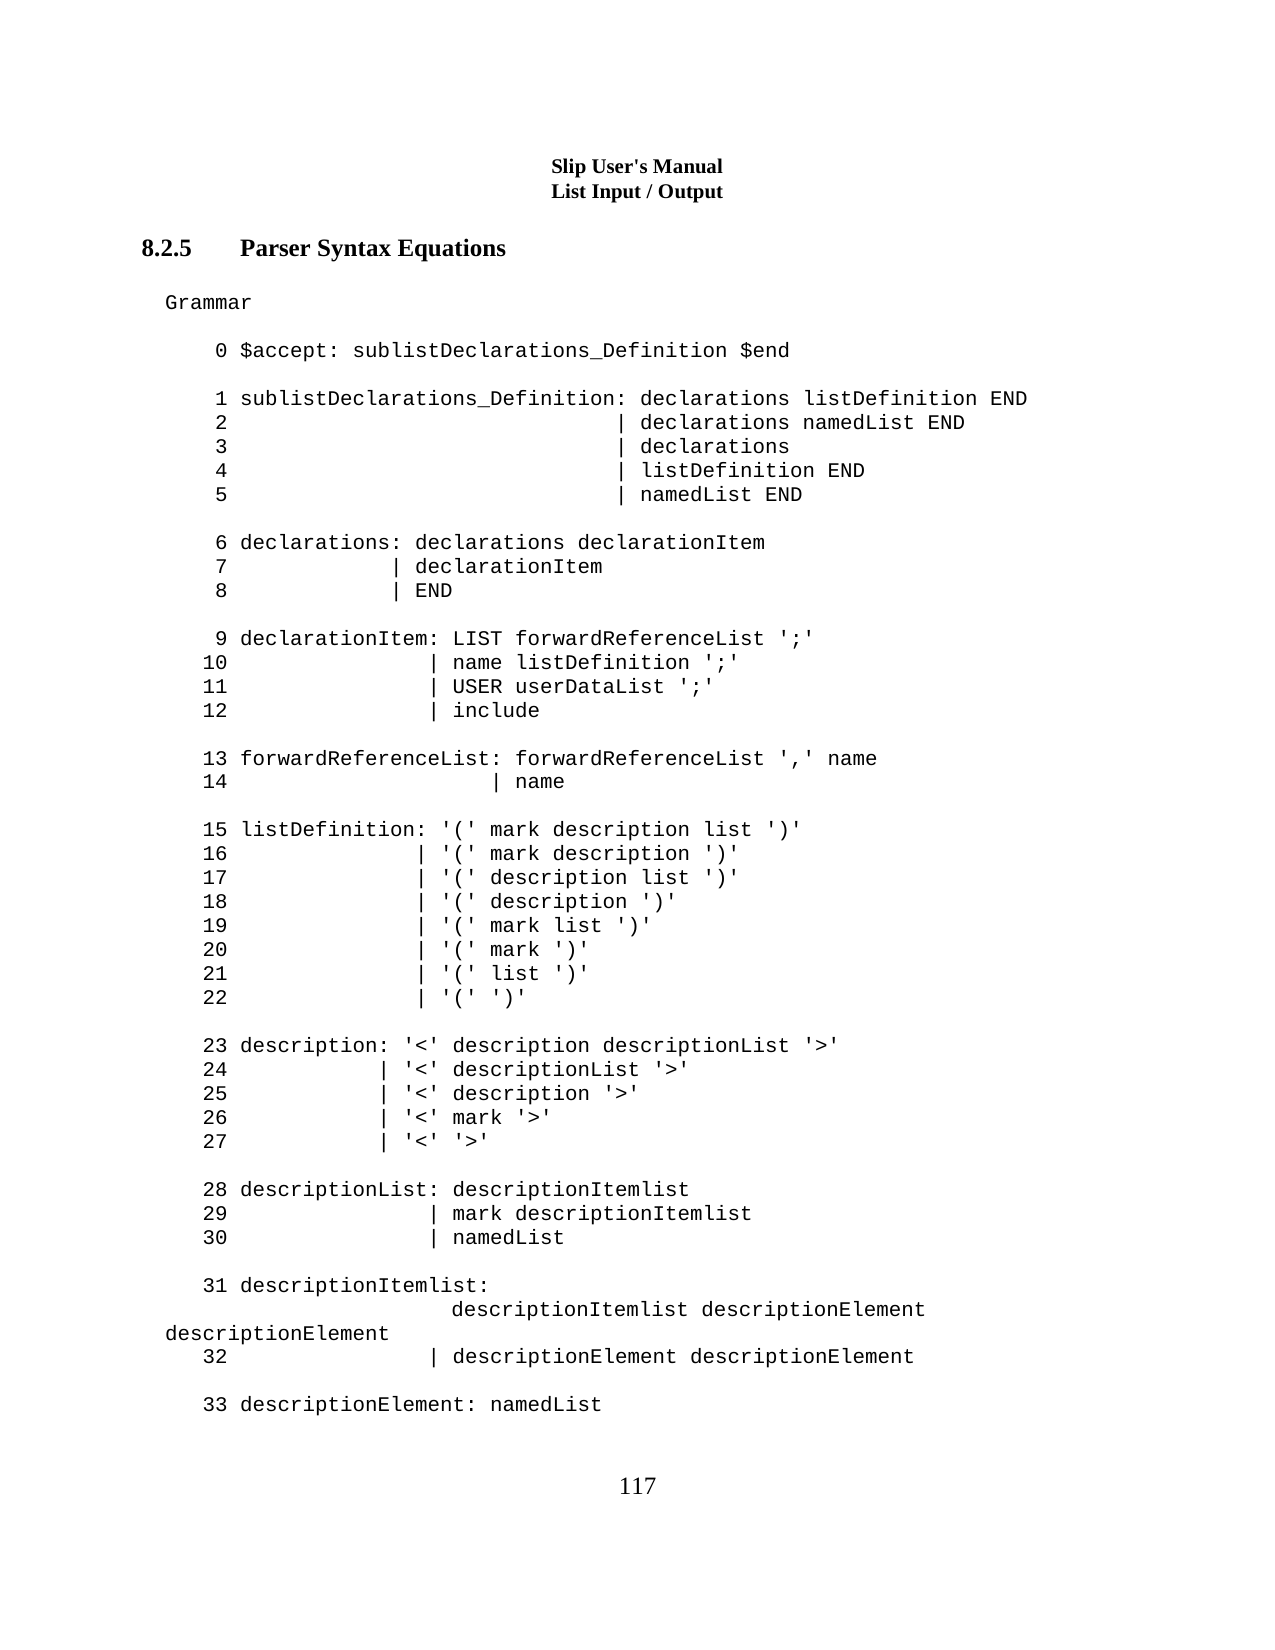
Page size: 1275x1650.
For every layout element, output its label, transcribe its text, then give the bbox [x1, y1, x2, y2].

text Grammar 0 $accept: sublistDeclarations_Definition $end 1 sublistDeclarations_Definition: declarations listDefinition END 2 | declarations namedList END 3 | declarations 4 | listDefinition END 5 | namedList END 6 declarations: declarations declarationItem 7 | declarationItem 8 | END 9 declarationItem: LIST forwardReferenceList ';' 10 | name listDefinition ';' 11 | USER userDataList ';' 12 | include 13 forwardReferenceList: forwardReferenceList ',' name 14 | name 15 listDefinition: '(' mark description list ')' 16 | '(' mark description ')' 17 | '(' description list ')' 18 | '(' description ')' 19 | '(' mark list ')' 20 | '(' mark ')' 21 | '(' list ')' 22 | '(' ')' 23 description: '<' description descriptionList '>' 24 | '<' descriptionList '>' 25 | '<' description '>' 26 | '<' mark '>' 27 | '<' '>' 28 descriptionList: descriptionItemlist 29 | mark descriptionItemlist 30 | namedList 31 descriptionItemlist: descriptionItemlist descriptionElement descriptionElement 32 | descriptionElement descriptionElement 33 descriptionElement: namedList [165, 292, 1140, 1418]
subtitle Parser Syntax Equations [135, 233, 1140, 262]
